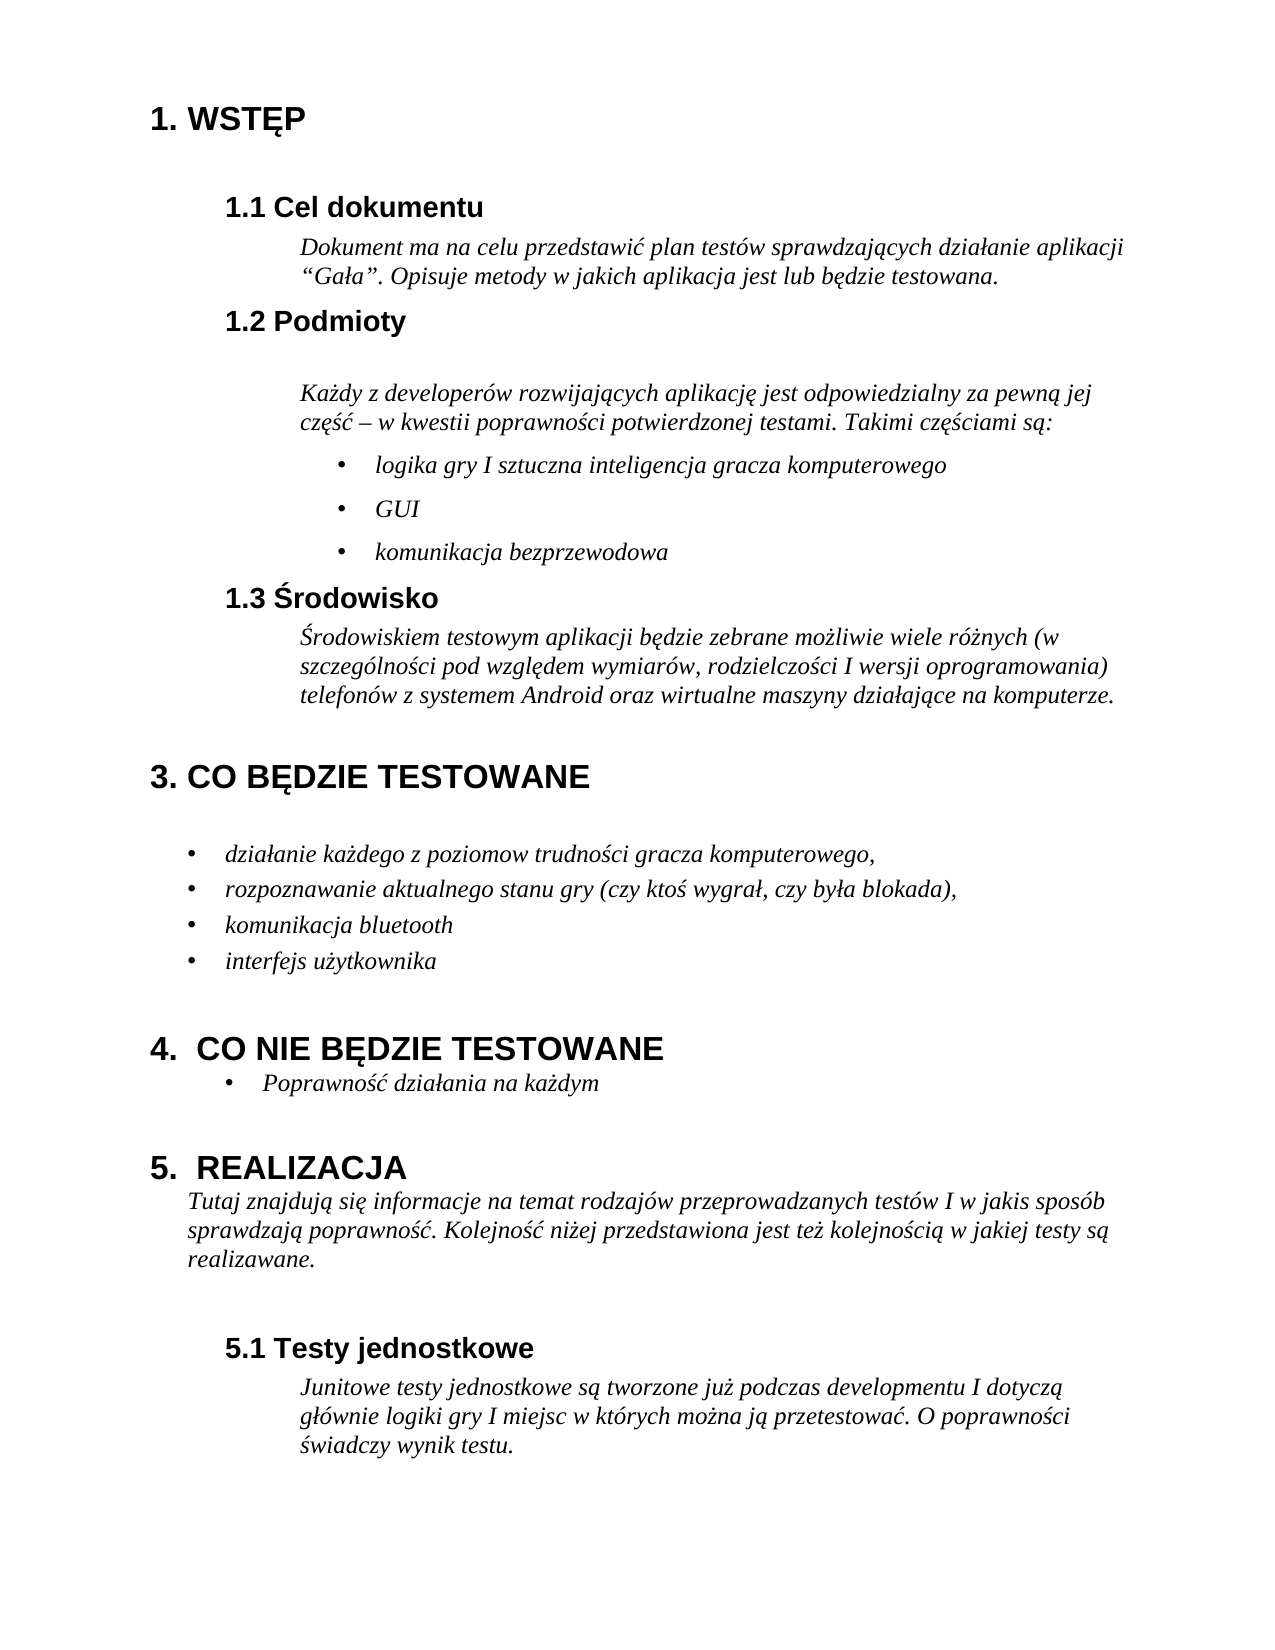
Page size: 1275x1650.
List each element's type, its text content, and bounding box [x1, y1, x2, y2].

text Junitowe testy jednostkowe są tworzone już podczas developmentu I dotyczą głównie logiki gry I miejsc w których można ją przetestować. O poprawności świadczy wynik testu. [300, 1372, 1125, 1459]
list logika gry I sztuczna inteligencja gracza komputerowego [337, 451, 1125, 479]
text Tutaj znajdują się informacje na temat rodzajów przeprowadzanych testów I w jakis sposób sprawdzają poprawność. Kolejność niżej przedstawiona jest też kolejnością w jakiej testy są realizawane. [187, 1186, 1125, 1273]
list komunikacja bluetooth [187, 911, 1125, 939]
text Środowiskiem testowym aplikacji będzie zebrane możliwie wiele różnych (w szczególności pod względem wymiarów, rodzielczości I wersji oprogramowania) telefonów z systemem Android oraz wirtualne maszyny działające na komputerze. [300, 622, 1125, 709]
subtitle 4. Co nie będzie testowane [150, 1029, 1125, 1068]
list komunikacja bezprzewodowa [337, 537, 1125, 566]
text Dokument ma na celu przedstawić plan testów sprawdzających działanie aplikacji “Gała”. Opisuje metody w jakich aplikacja jest lub będzie testowana. [300, 232, 1125, 290]
list działanie każdego z poziomow trudności gracza komputerowego, [187, 839, 1125, 867]
text 1.3 Środowisko [150, 581, 1125, 614]
subtitle 3. Co będzie testowane [150, 757, 1125, 795]
text 1.1 Cel dokumentu [225, 190, 1125, 224]
text 1.2 Podmioty [150, 304, 1125, 338]
subtitle Wstęp [150, 99, 1125, 137]
list rozpoznawanie aktualnego stanu gry (czy ktoś wygrał, czy była blokada), [187, 874, 1125, 903]
text Każdy z developerów rozwijających aplikację jest odpowiedzialny za pewną jej część – w kwestii poprawności potwierdzonej testami. Takimi częściami są: [300, 378, 1125, 436]
subtitle 5. realizacja [150, 1148, 1125, 1186]
list GUI [337, 494, 1125, 523]
list Poprawność działania na każdym [225, 1068, 1125, 1096]
text 5.1 Testy jednostkowe [150, 1331, 1125, 1364]
list interfejs użytkownika [187, 946, 1125, 975]
